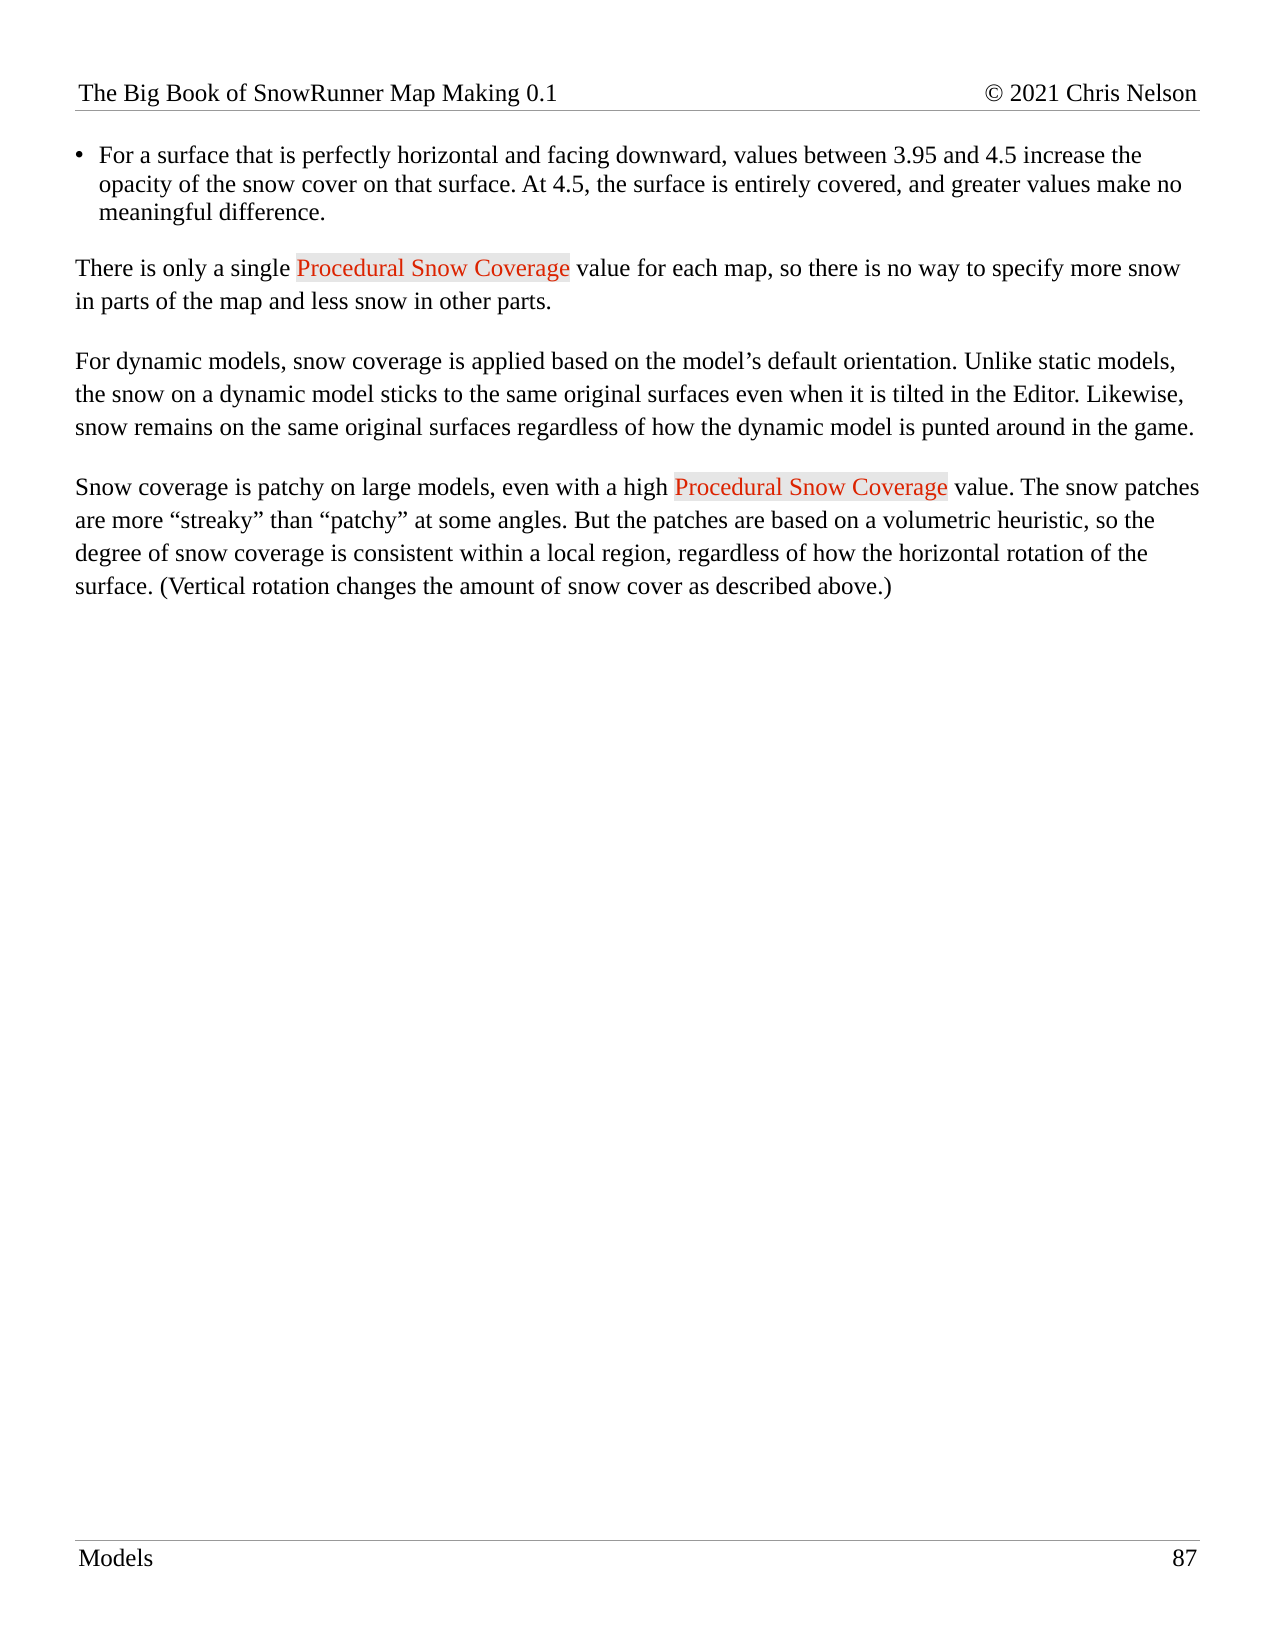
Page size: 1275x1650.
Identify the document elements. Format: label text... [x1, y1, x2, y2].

text For dynamic models, snow coverage is applied based on the model’s default orientation. Unlike static models, the snow on a dynamic model sticks to the same original surfaces even when it is tilted in the Editor. Likewise, snow remains on the same original surfaces regardless of how the dynamic model is punted around in the game. [75, 346, 1200, 441]
text There is only a single Procedural Snow Coverage value for each map, so there is no way to specify more snow in parts of the map and less snow in other parts. [75, 253, 1200, 315]
list For a surface that is perfectly horizontal and facing downward, values between 3.95 and 4.5 increase the opacity of the snow cover on that surface. At 4.5, the surface is entirely covered, and greater values make no meaningful difference. [75, 140, 1200, 226]
text Snow coverage is patchy on large models, even with a high Procedural Snow Coverage value. The snow patches are more “streaky” than “patchy” at some angles. But the patches are based on a volumetric heuristic, so the degree of snow coverage is consistent within a local region, regardless of how the horizontal rotation of the surface. (Vertical rotation changes the amount of snow cover as described above.) [75, 472, 1200, 600]
